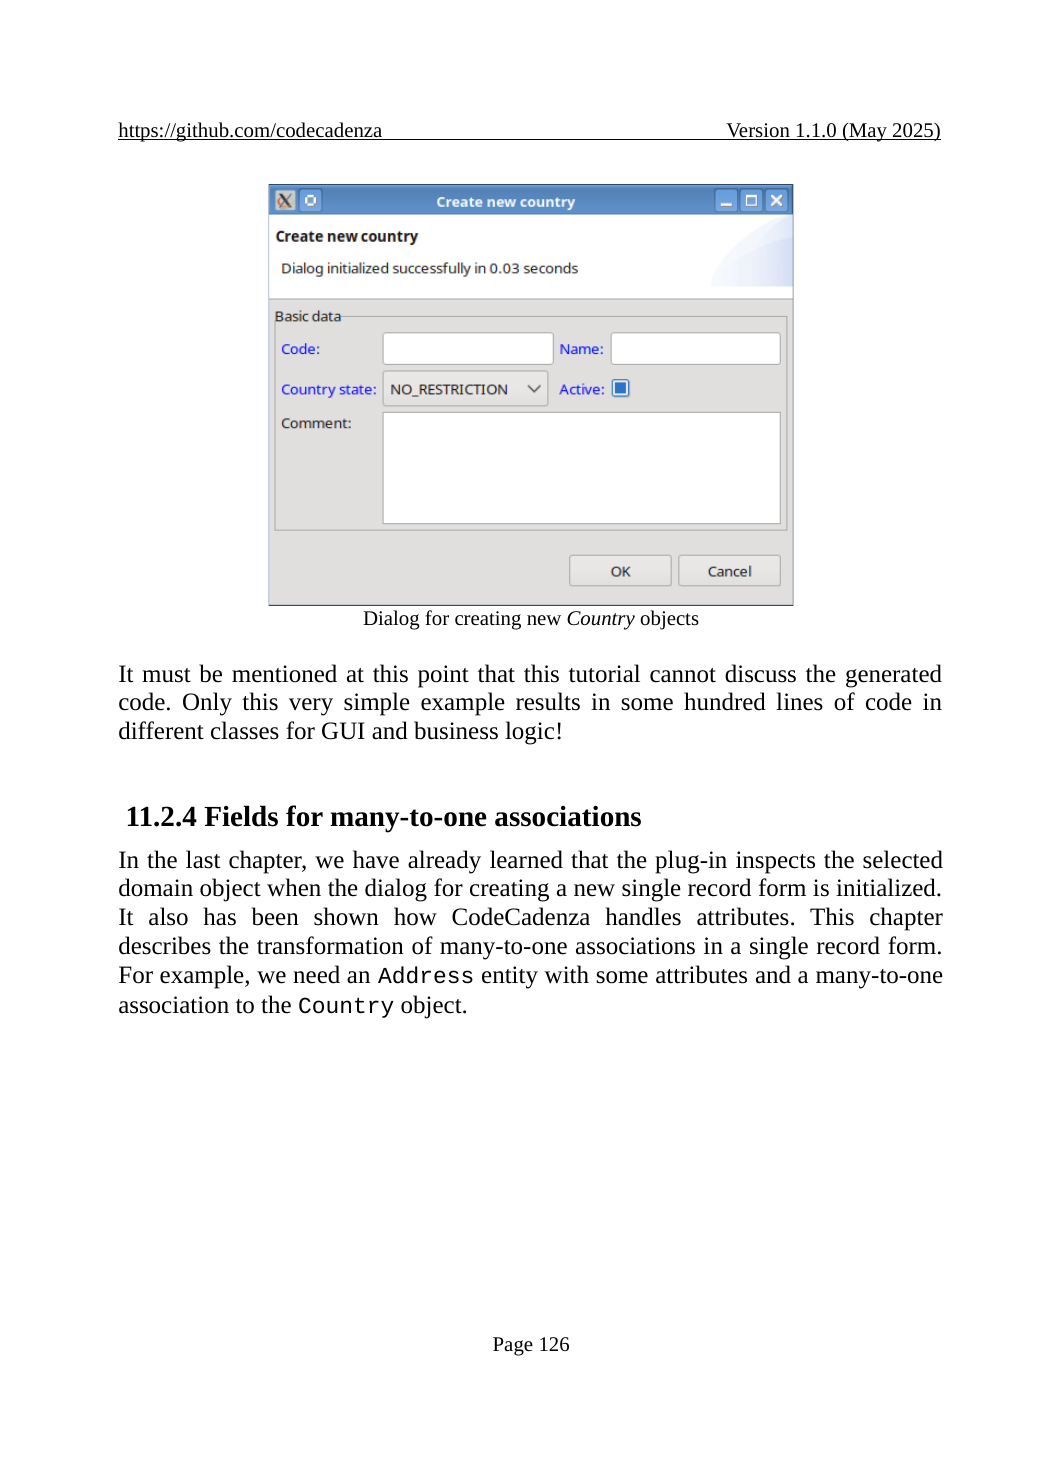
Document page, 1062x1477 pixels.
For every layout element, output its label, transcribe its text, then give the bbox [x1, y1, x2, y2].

text Dialog for creating new Country objects [268, 606, 793, 630]
subtitle Fields for many-to-one associations [118, 799, 944, 832]
picture [268, 184, 794, 606]
text It must be mentioned at this point that this tutorial cannot discuss the generated code. Only this very simple example results in some hundred lines of code in different classes for GUI and business logic! [118, 659, 944, 745]
text In the last chapter, we have already learned that the plug-in inspects the selected domain object when the dialog for creating a new single record form is initialized. It also has been shown how CodeCadenza handles attributes. This chapter describes the transformation of many-to-one associations in a single record form. For example, we need an Address entity with some attributes and a many-to-one association to the Country object. [118, 845, 944, 1020]
